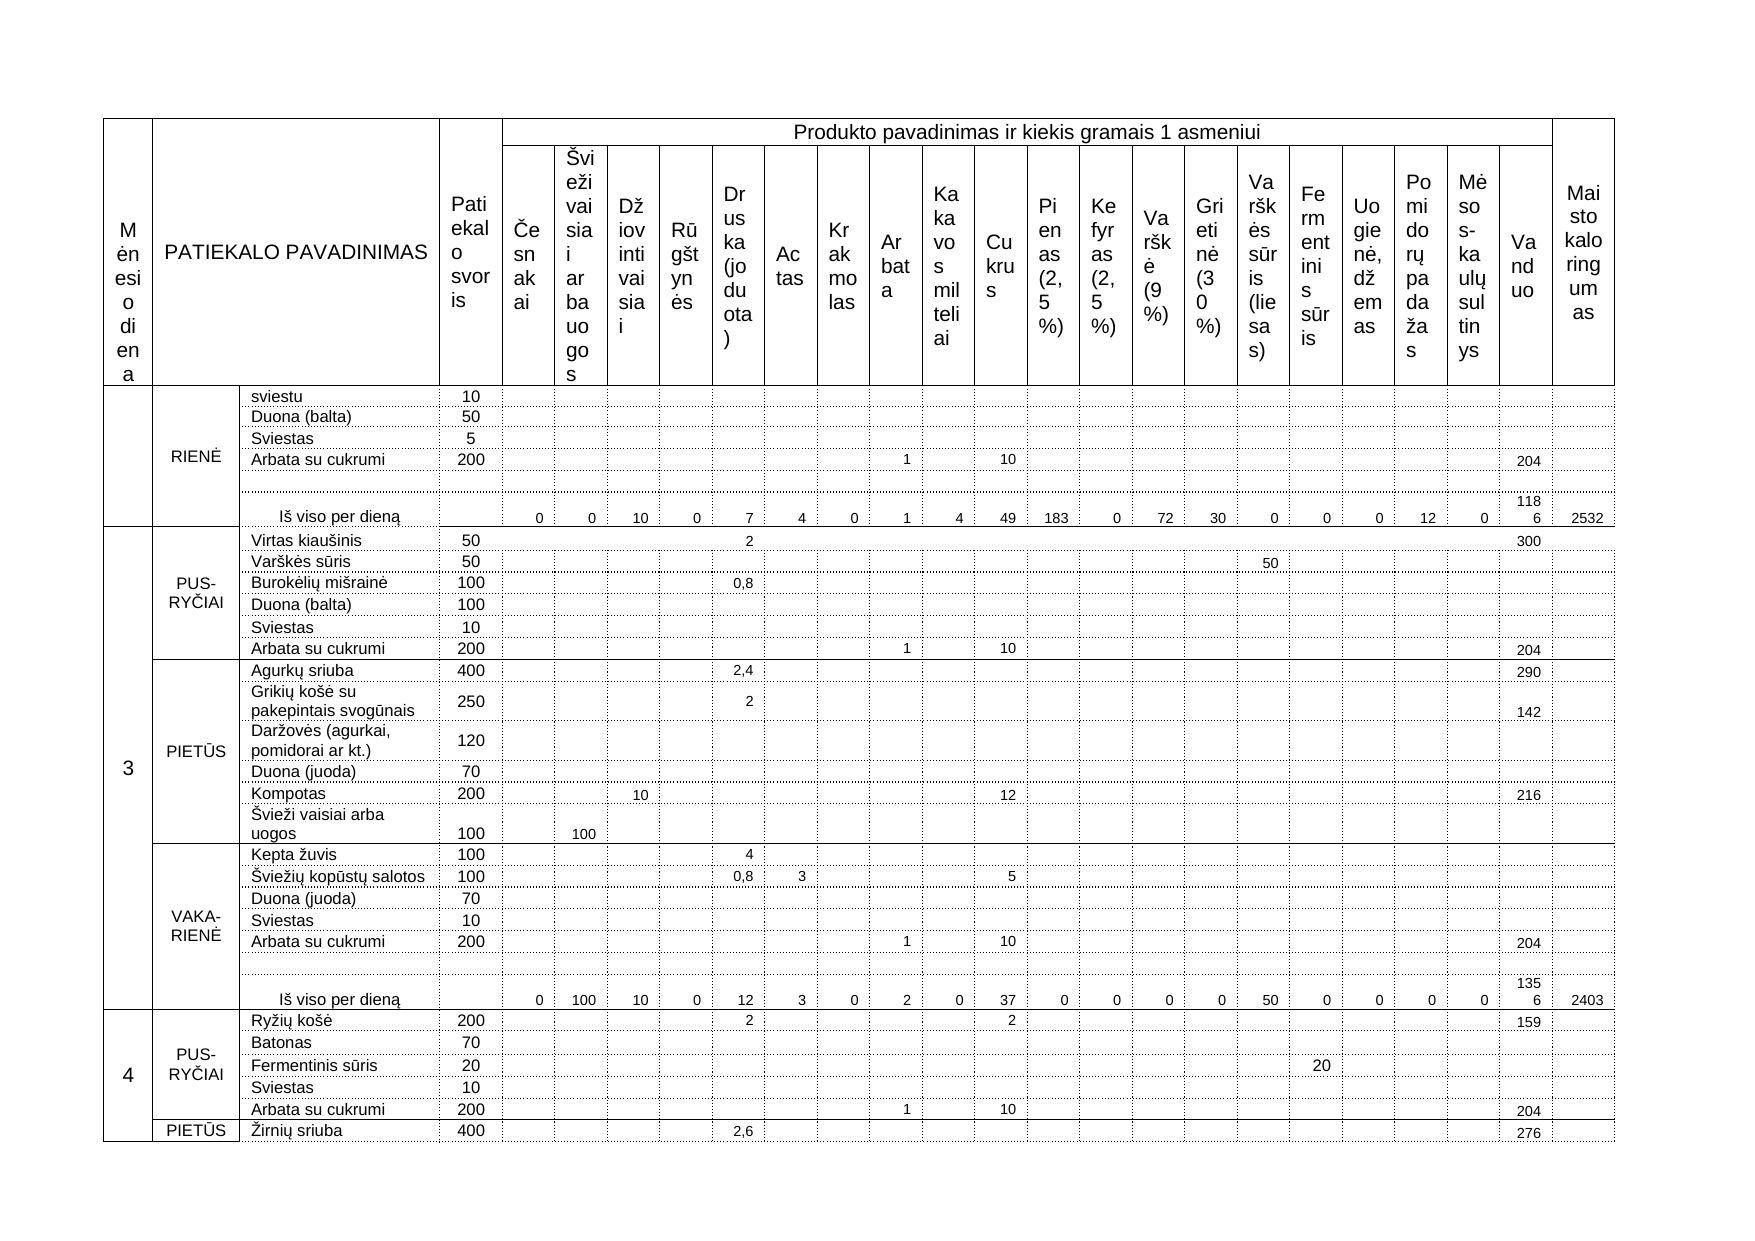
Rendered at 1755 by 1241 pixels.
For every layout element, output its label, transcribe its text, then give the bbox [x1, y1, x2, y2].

table_cell [607, 406, 659, 426]
table_cell [817, 406, 869, 426]
table_cell 204 [1500, 448, 1552, 469]
table_cell 5 [440, 426, 502, 448]
table_cell [1342, 406, 1394, 426]
table_cell [922, 426, 974, 448]
table_cell [660, 448, 712, 469]
table_cell Varškė (9 %) [1133, 146, 1184, 385]
table_cell [1342, 448, 1394, 469]
table_cell Džiovinti vaisiai [608, 146, 659, 385]
table_header Maisto kaloringumas [1553, 119, 1614, 385]
table_cell Uogienė, džemas [1343, 146, 1394, 385]
table_cell [607, 386, 659, 406]
table_cell [1027, 386, 1079, 406]
table_cell [1395, 448, 1447, 469]
table_cell [1552, 448, 1614, 469]
table_cell [607, 426, 659, 448]
table_header Produkto pavadinimas ir kiekis gramais 1 asmeniui [503, 119, 1552, 145]
table_cell [817, 448, 869, 469]
table_cell Česnakai [503, 146, 554, 385]
table_cell [765, 426, 817, 448]
table_cell [870, 426, 922, 448]
table_cell Arbata su cukrumi [240, 448, 439, 469]
table_cell [607, 470, 659, 491]
table_cell Pienas (2,5 %) [1028, 146, 1079, 385]
table_cell 10 [440, 386, 502, 406]
table_cell [1132, 406, 1184, 426]
table_cell [1447, 426, 1499, 448]
table_cell [1395, 386, 1447, 406]
table_cell Sviestas [240, 426, 439, 448]
table_cell [765, 406, 817, 426]
table_cell [1342, 426, 1394, 448]
table_cell [1132, 448, 1184, 469]
table_cell [712, 386, 764, 406]
table_cell [1080, 386, 1132, 406]
table_header Patiekalo svoris [440, 119, 502, 385]
table_cell [975, 406, 1027, 426]
table_cell sviestu [240, 386, 439, 406]
table_cell 50 [440, 406, 502, 426]
table_cell [712, 470, 764, 491]
table_cell Mėsos-kaulų sultinys [1448, 146, 1499, 385]
table_cell Kakavos milteliai [923, 146, 974, 385]
table_cell [1080, 448, 1132, 469]
table_cell [1080, 406, 1132, 426]
table_cell Actas [765, 146, 817, 385]
table_cell 1 [870, 448, 922, 469]
table_cell Pomidorų padažas [1395, 146, 1447, 385]
table_cell [1027, 406, 1079, 426]
table_cell [712, 426, 764, 448]
table_cell [502, 448, 554, 469]
table_cell [555, 426, 607, 448]
table_cell [817, 426, 869, 448]
table_header PATIEKALO PAVADINIMAS [153, 119, 439, 385]
table_cell [1237, 448, 1289, 469]
table_cell Krakmolas [818, 146, 869, 385]
table_cell [660, 426, 712, 448]
table_cell [1552, 426, 1614, 448]
table_cell [660, 386, 712, 406]
table_cell Švieži vaisiai arba uogos [555, 146, 607, 385]
table_cell Druska (joduota) [713, 146, 764, 385]
table_cell [1027, 448, 1079, 469]
table_cell Fermentinis sūris [1290, 146, 1342, 385]
table_cell [1500, 426, 1552, 448]
table_cell [817, 470, 869, 491]
table_cell [922, 386, 974, 406]
table_cell [1290, 426, 1342, 448]
table_cell Kefyras (2,5 %) [1080, 146, 1132, 385]
table_cell [607, 448, 659, 469]
table_cell [1290, 406, 1342, 426]
table_cell [1447, 448, 1499, 469]
table_cell [1447, 386, 1499, 406]
table_cell [1237, 406, 1289, 426]
table_cell 200 [440, 448, 502, 469]
table_cell [502, 406, 554, 426]
table_cell [502, 426, 554, 448]
table_cell [1080, 426, 1132, 448]
table_cell Grietinė (30 %) [1185, 146, 1237, 385]
table_cell [1237, 426, 1289, 448]
table_cell [1395, 406, 1447, 426]
table_cell [1185, 426, 1237, 448]
table_cell Arbata [870, 146, 922, 385]
table_cell [712, 448, 764, 469]
table_cell Rūgštynės [660, 146, 712, 385]
table_cell [1447, 406, 1499, 426]
table_cell [1342, 386, 1394, 406]
table_cell [555, 406, 607, 426]
table_cell 10 [975, 448, 1027, 469]
table_cell Cukrus [975, 146, 1027, 385]
table_cell [555, 470, 607, 491]
table_cell [1027, 426, 1079, 448]
table_cell [1185, 386, 1237, 406]
table_cell [1290, 448, 1342, 469]
table_cell [870, 386, 922, 406]
table_cell [1185, 448, 1237, 469]
table_cell Varškės sūris (liesas) [1238, 146, 1289, 385]
table_cell [1500, 406, 1552, 426]
table_cell [922, 448, 974, 469]
table_cell [660, 470, 712, 491]
table_cell [555, 448, 607, 469]
table_cell [765, 448, 817, 469]
table_cell [975, 386, 1027, 406]
table_cell [440, 470, 502, 491]
table_cell [555, 386, 607, 406]
table_cell [1185, 406, 1237, 426]
table_cell [975, 426, 1027, 448]
table_cell [765, 386, 817, 406]
table_cell [1132, 386, 1184, 406]
table_cell [1552, 386, 1614, 406]
table_cell Duona (balta) [240, 406, 439, 426]
table_cell [1552, 406, 1614, 426]
table_cell [1500, 386, 1552, 406]
table_cell [502, 470, 554, 491]
table_header Mėnesio diena [104, 119, 152, 385]
table_cell [240, 470, 439, 491]
table_cell [1395, 426, 1447, 448]
table_cell [1237, 386, 1289, 406]
table_cell Vanduo [1500, 146, 1552, 385]
table_cell [1290, 386, 1342, 406]
table_cell RIENĖ [153, 386, 239, 526]
table_cell [765, 470, 817, 491]
table_cell [660, 406, 712, 426]
table_cell [922, 406, 974, 426]
table_cell [712, 406, 764, 426]
table_cell [1132, 426, 1184, 448]
table_cell [104, 386, 152, 526]
table_cell [870, 406, 922, 426]
table_cell [502, 386, 554, 406]
table_cell [817, 386, 869, 406]
